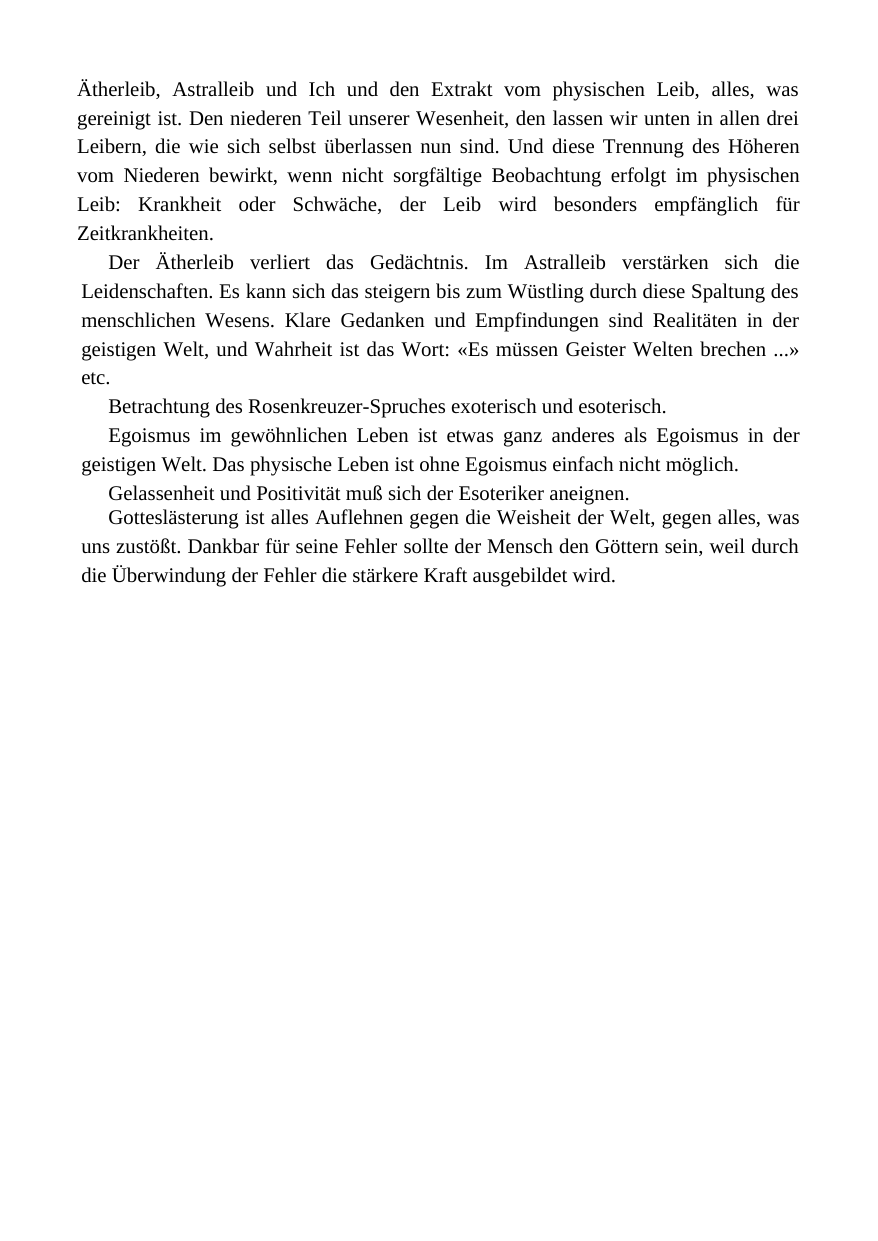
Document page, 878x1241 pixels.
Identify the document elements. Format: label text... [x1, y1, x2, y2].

text Gotteslästerung ist alles Auflehnen gegen die Weisheit der Welt, gegen alles, was uns zustößt. Dankbar für seine Fehler sollte der Mensch den Göttern sein, weil durch die Überwindung der Fehler die stärkere Kraft ausgebildet wird. [81, 505, 800, 587]
text Der Ätherleib verliert das Gedächtnis. Im Astralleib verstärken sich die Leidenschaften. Es kann sich das steigern bis zum Wüstling durch diese Spaltung des menschlichen Wesens. Klare Gedanken und Empfindungen sind Realitäten in der geistigen Welt, und Wahrheit ist das Wort: «Es müssen Geister Welten brechen ...» etc. [81, 250, 800, 389]
text Egoismus im gewöhnlichen Leben ist etwas ganz anderes als Egoismus in der geistigen Welt. Das physische Leben ist ohne Egoismus einfach nicht möglich. [81, 423, 800, 476]
text Ätherleib, Astralleib und Ich und den Extrakt vom physischen Leib, alles, was gereinigt ist. Den niederen Teil unserer Wesenheit, den lassen wir unten in allen drei Leibern, die wie sich selbst überlassen nun sind. Und diese Trennung des Höheren vom Niederen bewirkt, wenn nicht sorgfältige Beobachtung erfolgt im physischen Leib: Krankheit oder Schwäche, der Leib wird besonders empfänglich für Zeitkrankheiten. [77, 77, 800, 245]
text Betrachtung des Rosenkreuzer-Spruches exoterisch und esoterisch. [81, 394, 800, 418]
text Gelassenheit und Positivität muß sich der Esoteriker aneignen. [81, 481, 800, 505]
